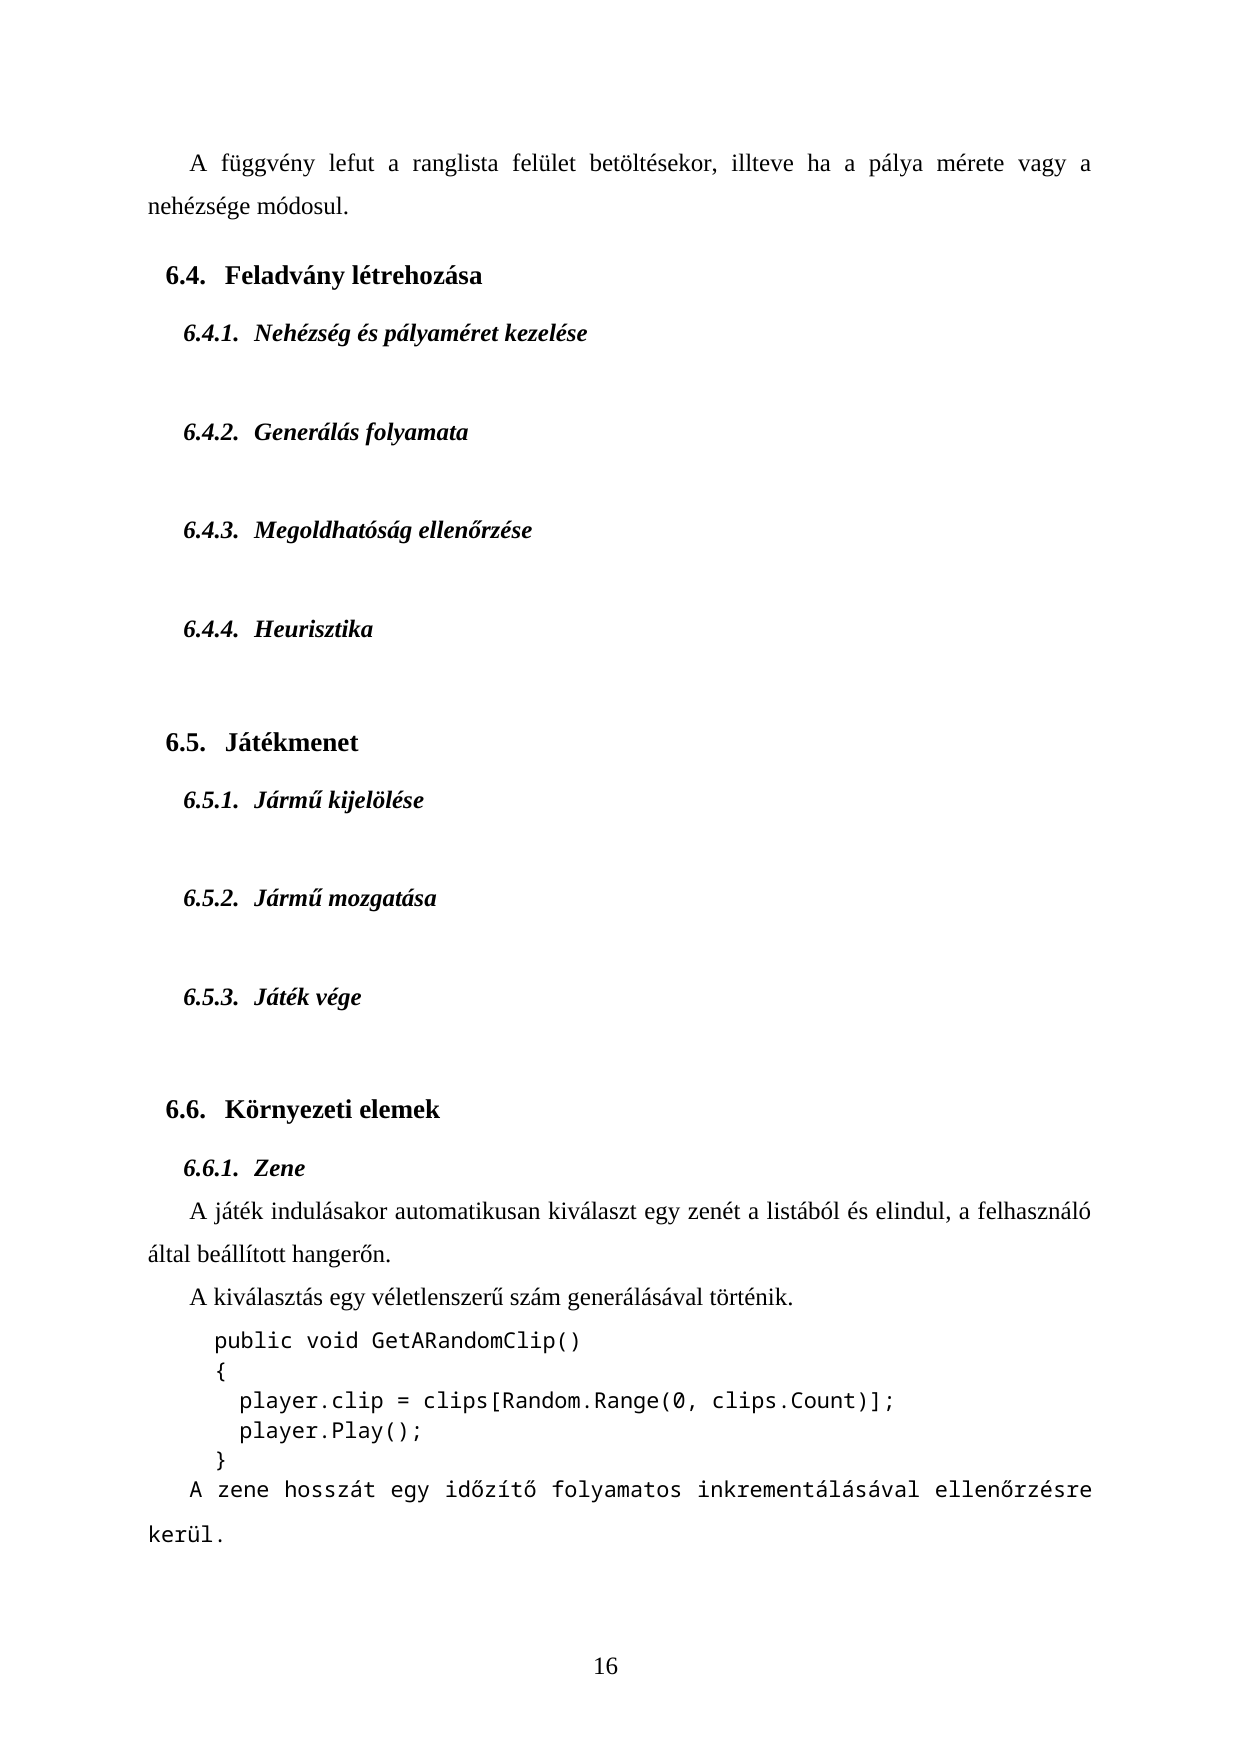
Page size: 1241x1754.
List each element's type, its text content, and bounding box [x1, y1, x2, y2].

subtitle Generálás folyamata [183, 417, 1092, 446]
subtitle Megoldhatóság ellenőrzése [183, 516, 1092, 544]
text player.Play(); [148, 1414, 1092, 1444]
text player.clip = clips[Random.Range(0, clips.Count)]; [148, 1385, 1092, 1414]
subtitle Játék vége [183, 982, 1092, 1011]
text A zene hosszát egy időzítő folyamatos inkrementálásával ellenőrzésre kerül. [148, 1474, 1092, 1549]
text A játék indulásakor automatikusan kiválaszt egy zenét a listából és elindul, a felhasználó által beállított hangerőn. [148, 1196, 1092, 1268]
text A kiválasztás egy véletlenszerű szám generálásával történik. [148, 1282, 1092, 1311]
text } [148, 1444, 1092, 1474]
subtitle Nehézség és pályaméret kezelése [183, 318, 1092, 347]
subtitle Zene [183, 1153, 1092, 1181]
text public void GetARandomClip() [148, 1325, 1092, 1355]
subtitle Játékmenet [165, 726, 1092, 757]
text A függvény lefut a ranglista felület betöltésekor, illteve ha a pálya mérete vagy a nehézsége módosul. [148, 148, 1092, 219]
subtitle Környezeti elemek [165, 1093, 1092, 1125]
subtitle Jármű kijelölése [183, 785, 1092, 813]
subtitle Jármű mozgatása [183, 883, 1092, 912]
subtitle Feladvány létrehozása [165, 259, 1092, 290]
text { [148, 1355, 1092, 1385]
subtitle Heurisztika [183, 614, 1092, 643]
